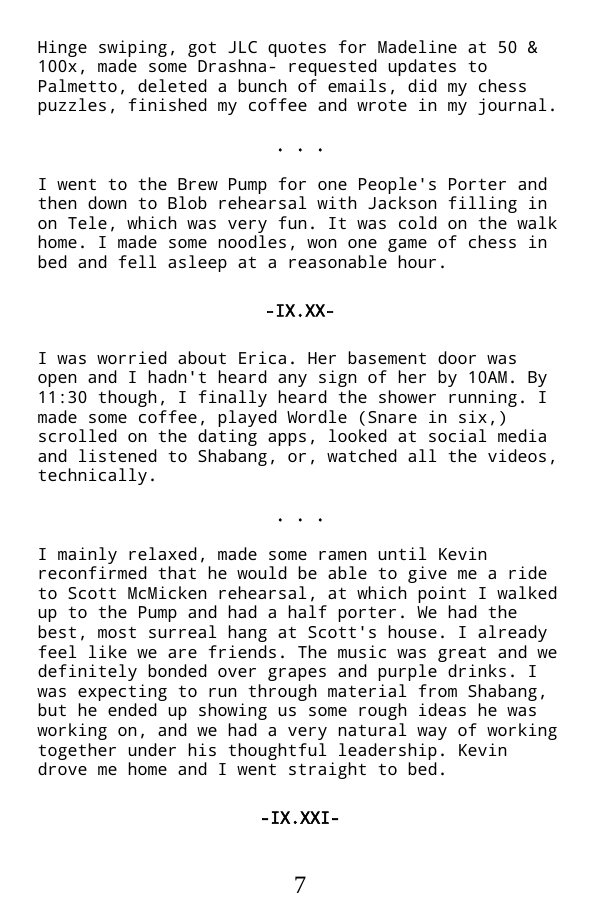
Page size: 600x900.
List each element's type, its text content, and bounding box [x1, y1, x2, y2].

text -IX.XXI- [37, 808, 562, 827]
text I was worried about Erica. Her basement door was open and I hadn't heard any sign of her by 10AM. By 11:30 though, I finally heard the shower running. I made some coffee, played Wordle (Snare in six,) scrolled on the dating apps, looked at social media and listened to Shabang, or, watched all the videos, technically. [37, 349, 562, 486]
text . . . [37, 505, 562, 525]
text I went to the Brew Pump for one People's Porter and then down to Blob rehearsal with Jackson filling in on Tele, which was very fun. It was cold on the walk home. I made some noodles, won one game of chess in bed and fell asleep at a reasonable hour. [37, 174, 562, 272]
text -IX.XX- [37, 301, 562, 320]
text Hinge swiping, got JLC quotes for Madeline at 50 & 100x, made some Drashna- requested updates to Palmetto, deleted a bunch of emails, did my chess puzzles, finished my coffee and wrote in my journal. [37, 37, 562, 116]
text . . . [37, 135, 562, 155]
text I mainly relaxed, made some ramen until Kevin reconfirmed that he would be able to give me a ride to Scott McMicken rehearsal, at which point I walked up to the Pump and had a half porter. We had the best, most surreal hang at Scott's house. I already feel like we are friends. The music was great and we definitely bonded over grapes and purple drinks. I was expecting to run through material from Shabang, but he ended up showing us some rough ideas he was working on, and we had a very natural way of working together under his thoughtful leadership. Kevin drove me home and I went straight to bed. [37, 544, 562, 779]
